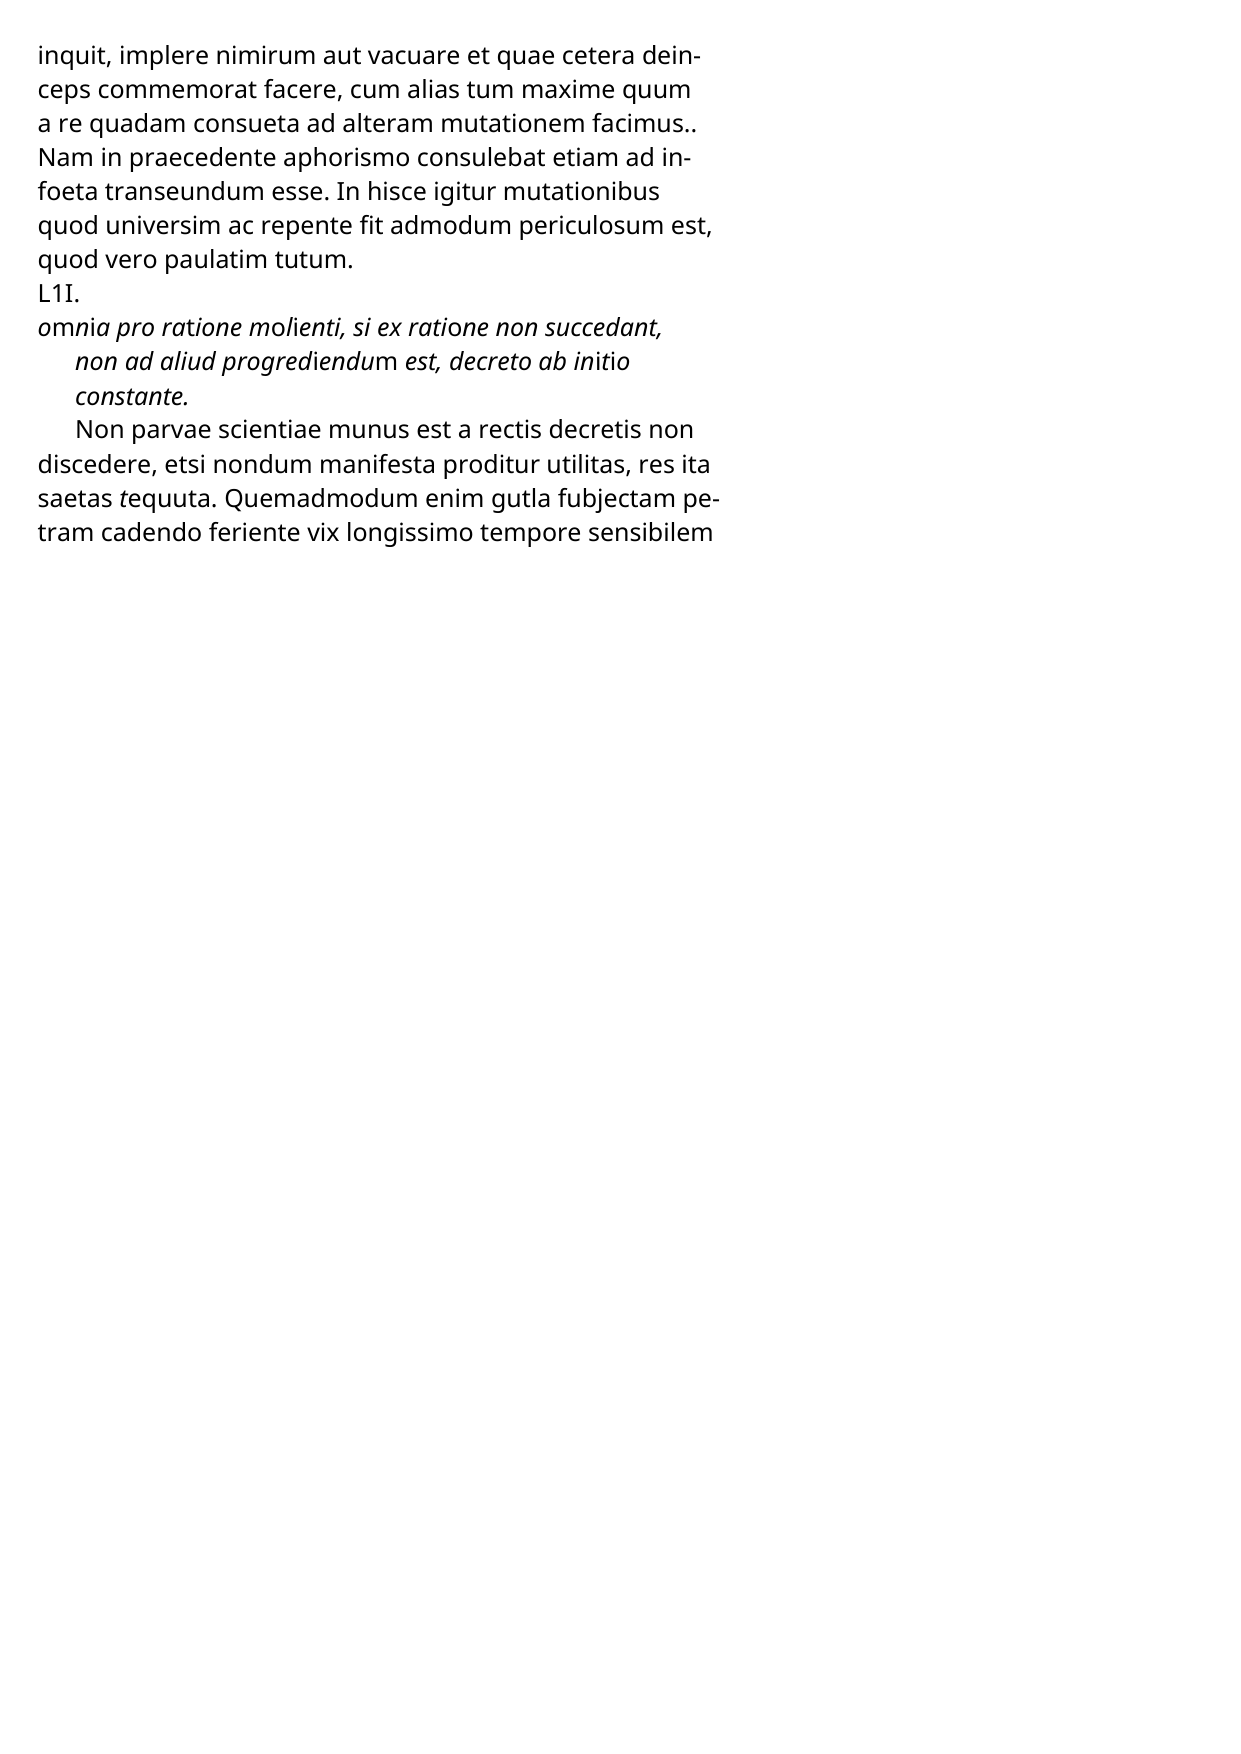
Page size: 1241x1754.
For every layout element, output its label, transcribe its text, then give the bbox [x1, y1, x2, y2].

text omnia pro ratione molienti, si ex ratione non succedant, non ad aliud progrediendum est, decreto ab initio constante. [37, 310, 1203, 412]
text Non parvae scientiae munus est a rectis decretis non discedere, etsi nondum manifesta proditur utilitas, res ita saetas tequuta. Quemadmodum enim gutla fubjectam pe- tram cadendo feriente vix longissimo tempore sensibilem [37, 412, 1203, 548]
text inquit, implere nimirum aut vacuare et quae cetera dein- ceps commemorat facere, cum alias tum maxime quum a re quadam consueta ad alteram mutationem facimus.. Nam in praecedente aphorismo consulebat etiam ad in- foeta transeundum esse. In hisce igitur mutationibus quod universim ac repente fit admodum periculosum est, quod vero paulatim tutum. [37, 37, 1203, 276]
text L1I. [37, 276, 1203, 310]
